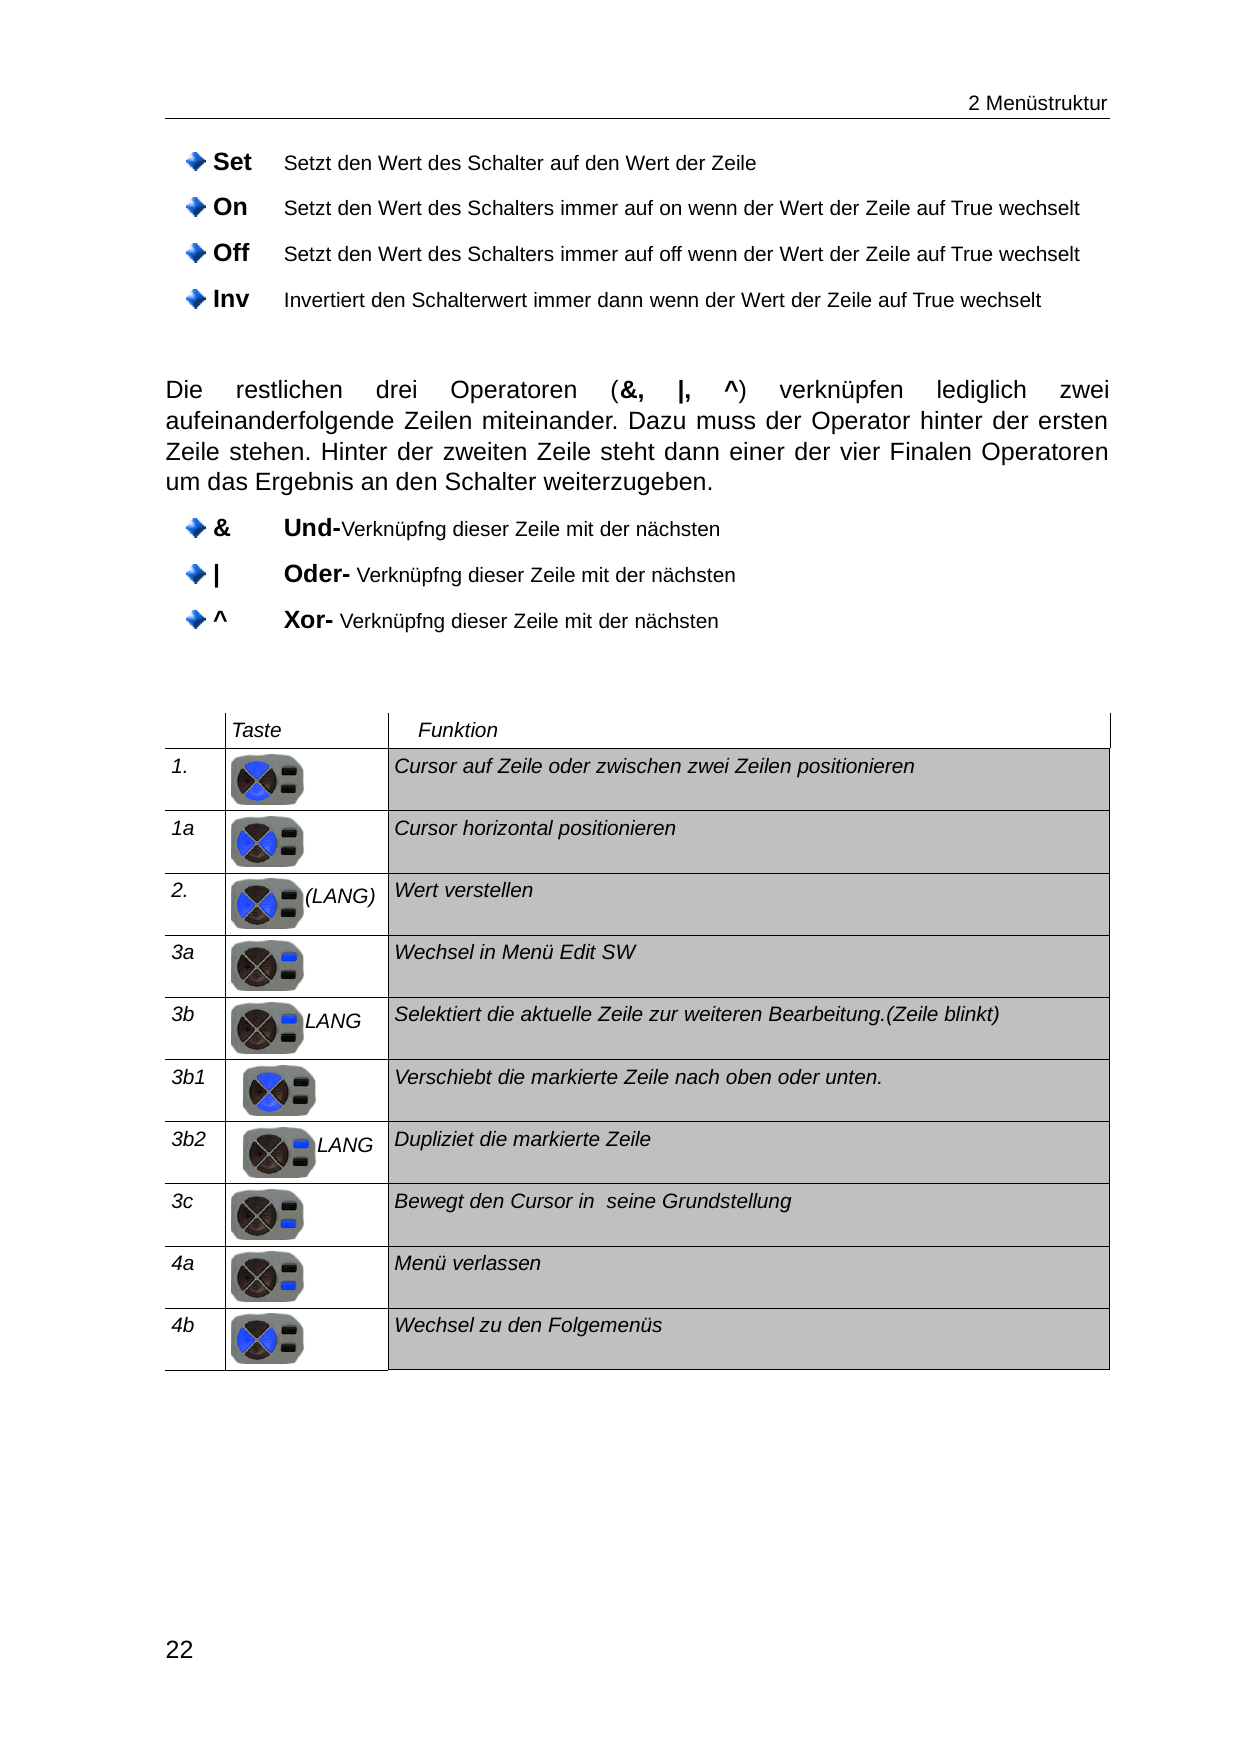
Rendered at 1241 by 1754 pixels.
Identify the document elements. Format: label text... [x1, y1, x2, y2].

picture [231, 1251, 305, 1302]
table_cell 2. [165, 874, 225, 935]
table_cell [226, 1184, 388, 1246]
table_cell 1a [165, 811, 225, 873]
picture [242, 1065, 317, 1116]
picture [231, 878, 305, 929]
table_cell 3b2 [165, 1122, 225, 1183]
table_cell Wechsel zu den Folgemenüs [389, 1309, 1109, 1369]
table_cell 3a [165, 936, 225, 997]
table_cell 1. [165, 749, 225, 810]
list | Oder- Verknüpfng dieser Zeile mit der nächsten [185, 560, 1110, 588]
table_cell [226, 811, 388, 873]
table_cell Wert verstellen [389, 874, 1109, 935]
list ^ Xor- Verknüpfng dieser Zeile mit der nächsten [185, 606, 1110, 633]
picture [186, 197, 206, 217]
table_cell Cursor auf Zeile oder zwischen zwei Zeilen positionieren [389, 749, 1109, 810]
table_cell Dupliziet die markierte Zeile [389, 1122, 1109, 1183]
list Off Setzt den Wert des Schalters immer auf off wenn der Wert der Zeile auf True wechselt [185, 239, 1110, 267]
picture [231, 754, 305, 805]
table_cell 4a [165, 1247, 225, 1308]
picture [186, 243, 206, 263]
table_cell 3c [165, 1184, 225, 1246]
picture [186, 289, 206, 309]
table_cell 3b1 [165, 1060, 225, 1121]
table_cell (LANG) [226, 874, 388, 935]
table_cell Wechsel in Menü Edit SW [389, 936, 1109, 997]
text Die restlichen drei Operatoren (&, |, ^) verknüpfen lediglich zwei aufeinanderfolgende Zeilen miteinander. Dazu muss der Operator hinter der ersten Zeile stehen. Hinter der zweiten Zeile steht dann einer der vier Finalen Operatoren um das Ergebnis an den Schalter weiterzugeben. [165, 376, 1110, 496]
picture [231, 940, 305, 991]
table_cell [226, 749, 388, 810]
picture [242, 1127, 317, 1178]
picture [186, 610, 206, 629]
picture [186, 564, 206, 584]
table_cell Cursor horizontal positionieren [389, 811, 1109, 873]
table_cell LANG [226, 998, 388, 1059]
table_cell [226, 1309, 388, 1370]
table_cell Selektiert die aktuelle Zeile zur weiteren Bearbeitung.(Zeile blinkt) [389, 998, 1109, 1059]
table_cell Bewegt den Cursor in seine Grundstellung [389, 1184, 1109, 1246]
table_header Taste [226, 713, 388, 748]
table_cell [226, 936, 388, 997]
table_cell Menü verlassen [389, 1247, 1109, 1308]
picture [186, 518, 206, 538]
list Set Setzt den Wert des Schalter auf den Wert der Zeile [185, 147, 1110, 176]
table_cell 3b [165, 998, 225, 1059]
table_cell 4b [165, 1309, 225, 1370]
list On Setzt den Wert des Schalters immer auf on wenn der Wert der Zeile auf True wechselt [185, 193, 1110, 221]
picture [231, 1002, 305, 1054]
list Inv Invertiert den Schalterwert immer dann wenn der Wert der Zeile auf True wechselt [185, 285, 1110, 313]
picture [231, 816, 305, 867]
table_header [165, 713, 225, 748]
list & Und-Verknüpfng dieser Zeile mit der nächsten [185, 514, 1110, 542]
table_cell LANG [226, 1122, 388, 1183]
table_cell Verschiebt die markierte Zeile nach oben oder unten. [389, 1060, 1109, 1121]
picture [231, 1189, 305, 1240]
table_cell [226, 1247, 388, 1308]
table_header Funktion [389, 713, 1110, 748]
table_cell [226, 1060, 388, 1121]
picture [231, 1313, 305, 1364]
picture [186, 152, 206, 171]
